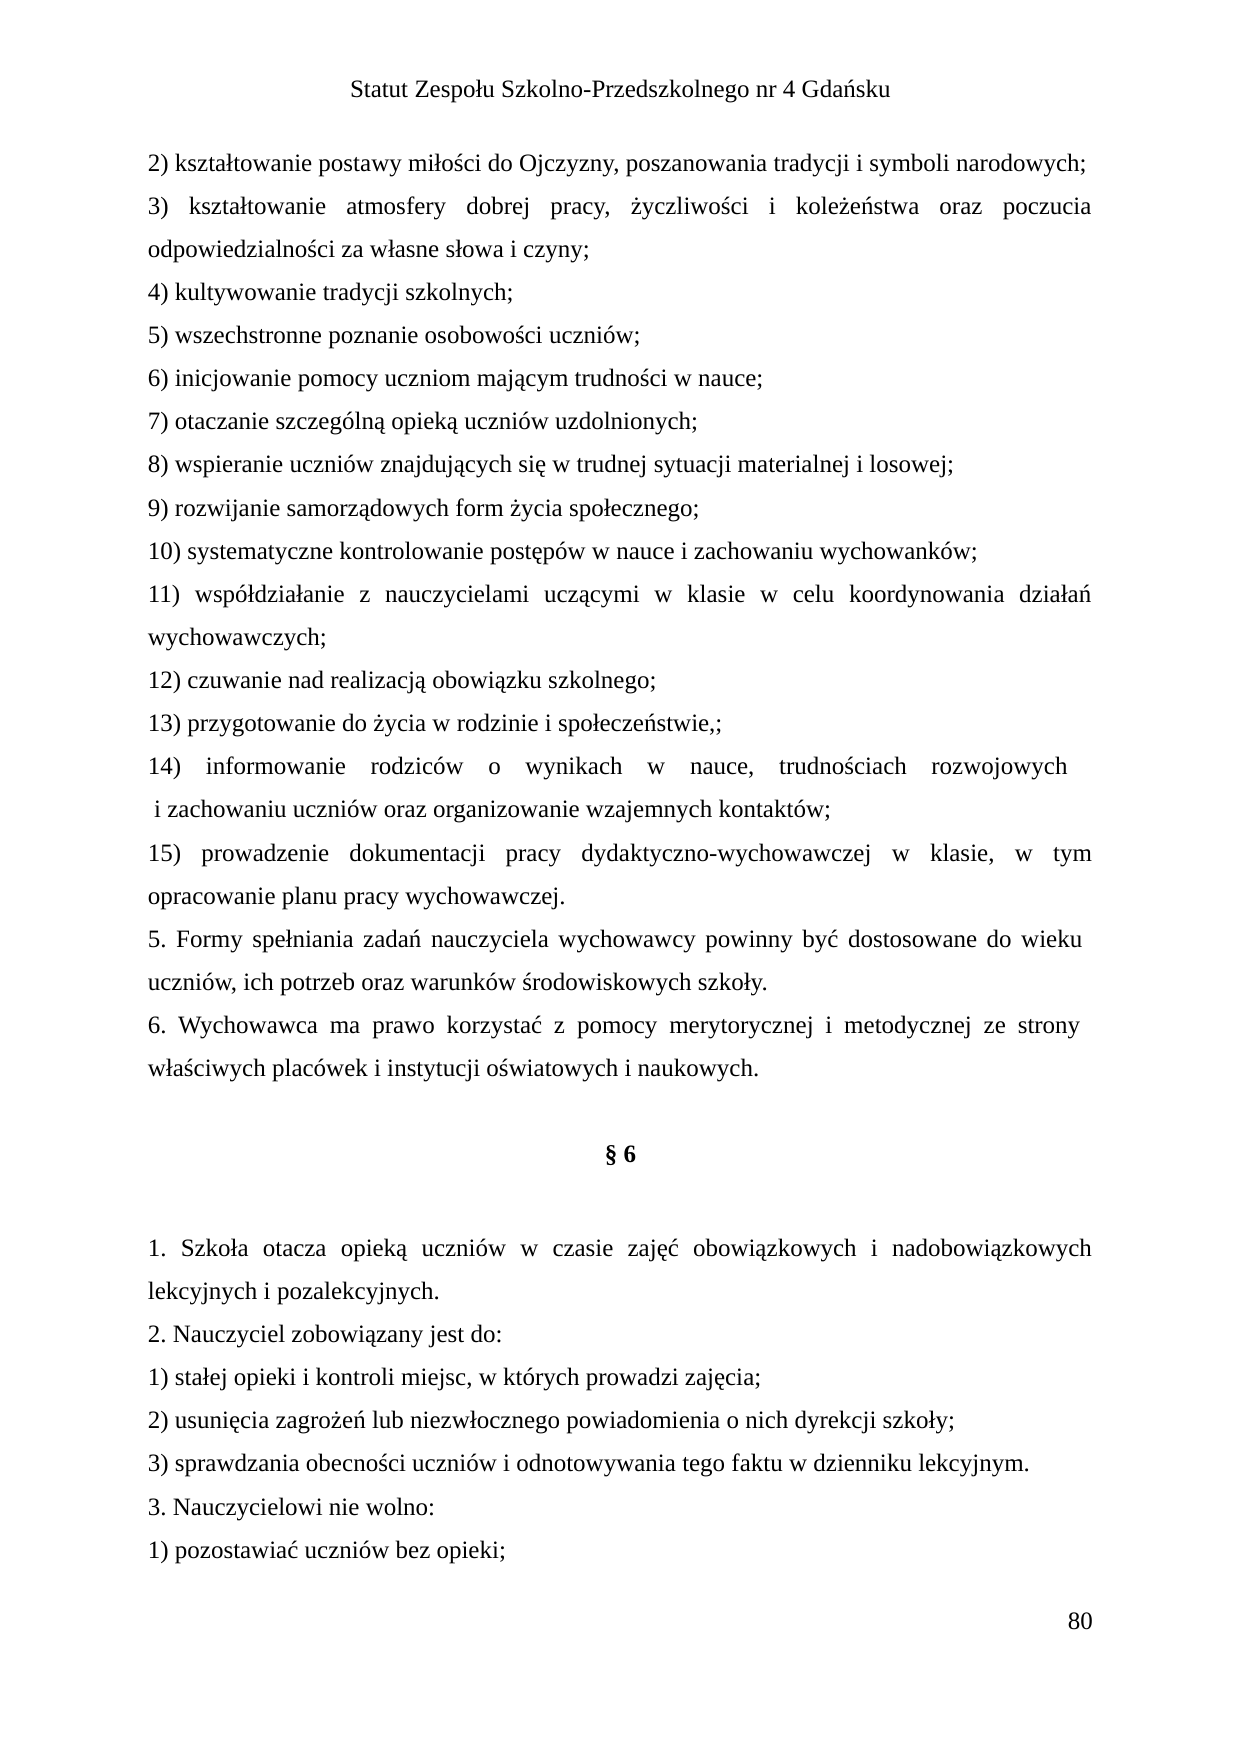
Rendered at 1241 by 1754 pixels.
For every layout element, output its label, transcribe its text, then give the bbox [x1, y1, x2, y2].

text 1) pozostawiać uczniów bez opieki; [148, 1535, 1093, 1563]
text 7) otaczanie szczególną opieką uczniów uzdolnionych; [148, 406, 1093, 435]
text 8) wspieranie uczniów znajdujących się w trudnej sytuacji materialnej i losowej; [148, 449, 1093, 478]
text 2) usunięcia zagrożeń lub niezwłocznego powiadomienia o nich dyrekcji szkoły; [148, 1405, 1093, 1434]
text 6. Wychowawca ma prawo korzystać z pomocy merytorycznej i metodycznej ze strony właściwych placówek i instytucji oświatowych i naukowych. [148, 1010, 1093, 1082]
text 6) inicjowanie pomocy uczniom mającym trudności w nauce; [148, 363, 1093, 392]
text 11) współdziałanie z nauczycielami uczącymi w klasie w celu koordynowania działań wychowawczych; [148, 579, 1093, 651]
text 14) informowanie rodziców o wynikach w nauce, trudnościach rozwojowych i zachowaniu uczniów oraz organizowanie wzajemnych kontaktów; [148, 751, 1093, 823]
text 5) wszechstronne poznanie osobowości uczniów; [148, 320, 1093, 349]
text 2) kształtowanie postawy miłości do Ojczyzny, poszanowania tradycji i symboli narodowych; [148, 148, 1093, 176]
text 13) przygotowanie do życia w rodzinie i społeczeństwie,; [148, 708, 1093, 737]
text 4) kultywowanie tradycji szkolnych; [148, 277, 1093, 306]
text 5. Formy spełniania zadań nauczyciela wychowawcy powinny być dostosowane do wieku uczniów, ich potrzeb oraz warunków środowiskowych szkoły. [148, 924, 1093, 996]
text 3) kształtowanie atmosfery dobrej pracy, życzliwości i koleżeństwa oraz poczucia odpowiedzialności za własne słowa i czyny; [148, 191, 1093, 263]
text 10) systematyczne kontrolowanie postępów w nauce i zachowaniu wychowanków; [148, 536, 1093, 564]
text 12) czuwanie nad realizacją obowiązku szkolnego; [148, 665, 1093, 694]
text 2. Nauczyciel zobowiązany jest do: [148, 1319, 1093, 1348]
text 1) stałej opieki i kontroli miejsc, w których prowadzi zajęcia; [148, 1362, 1093, 1391]
text 15) prowadzenie dokumentacji pracy dydaktyczno-wychowawczej w klasie, w tym opracowanie planu pracy wychowawczej. [148, 838, 1093, 909]
text § 6 [148, 1139, 1093, 1168]
text 9) rozwijanie samorządowych form życia społecznego; [148, 493, 1093, 521]
text 1. Szkoła otacza opieką uczniów w czasie zajęć obowiązkowych i nadobowiązkowych lekcyjnych i pozalekcyjnych. [148, 1233, 1093, 1305]
text 3) sprawdzania obecności uczniów i odnotowywania tego faktu w dzienniku lekcyjnym. [148, 1448, 1093, 1477]
text 3. Nauczycielowi nie wolno: [148, 1492, 1093, 1520]
